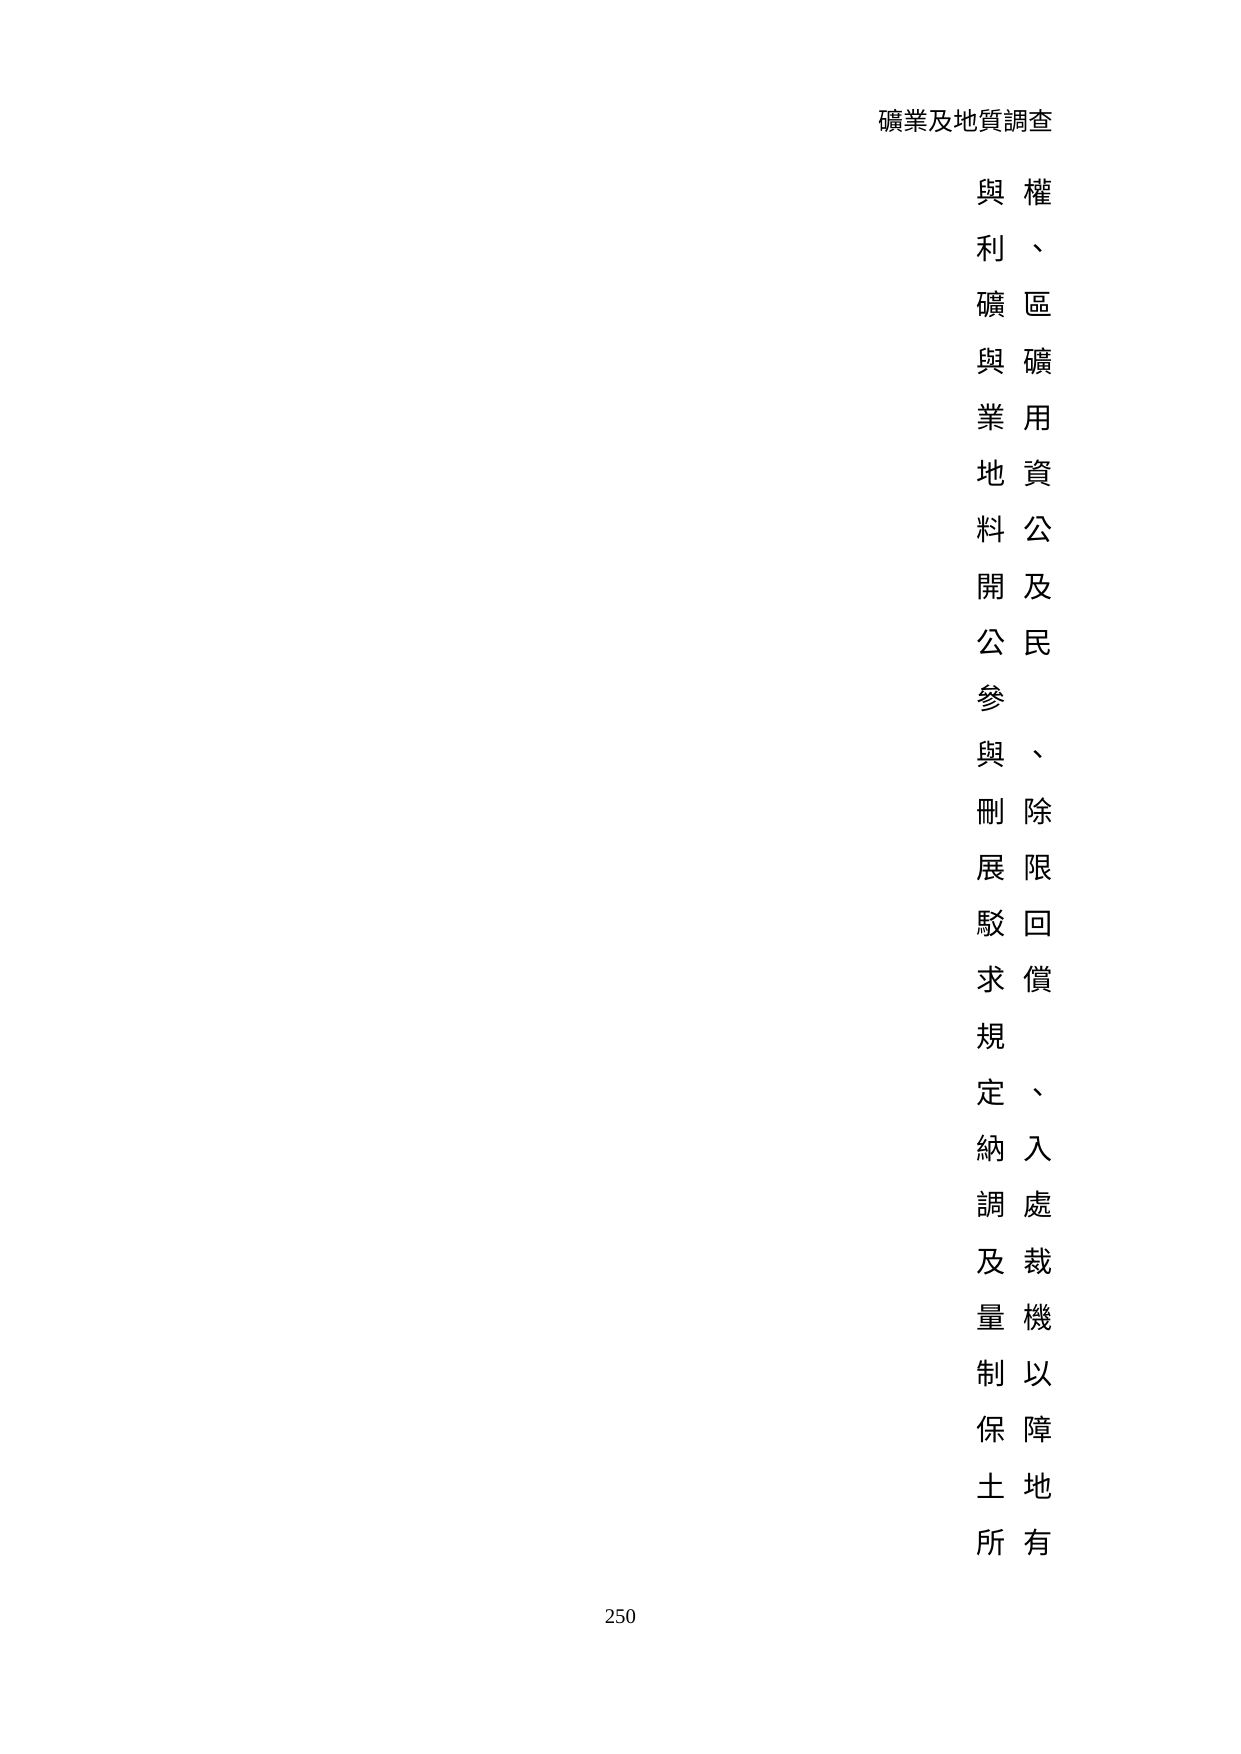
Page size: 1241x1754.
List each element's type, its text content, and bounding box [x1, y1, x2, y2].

list 與權利、礦區與礦業用地資料公開及公民參與、刪除展限駁回求償規定、納入調處及裁量機制以保障土地所有 [837, 158, 1053, 1564]
